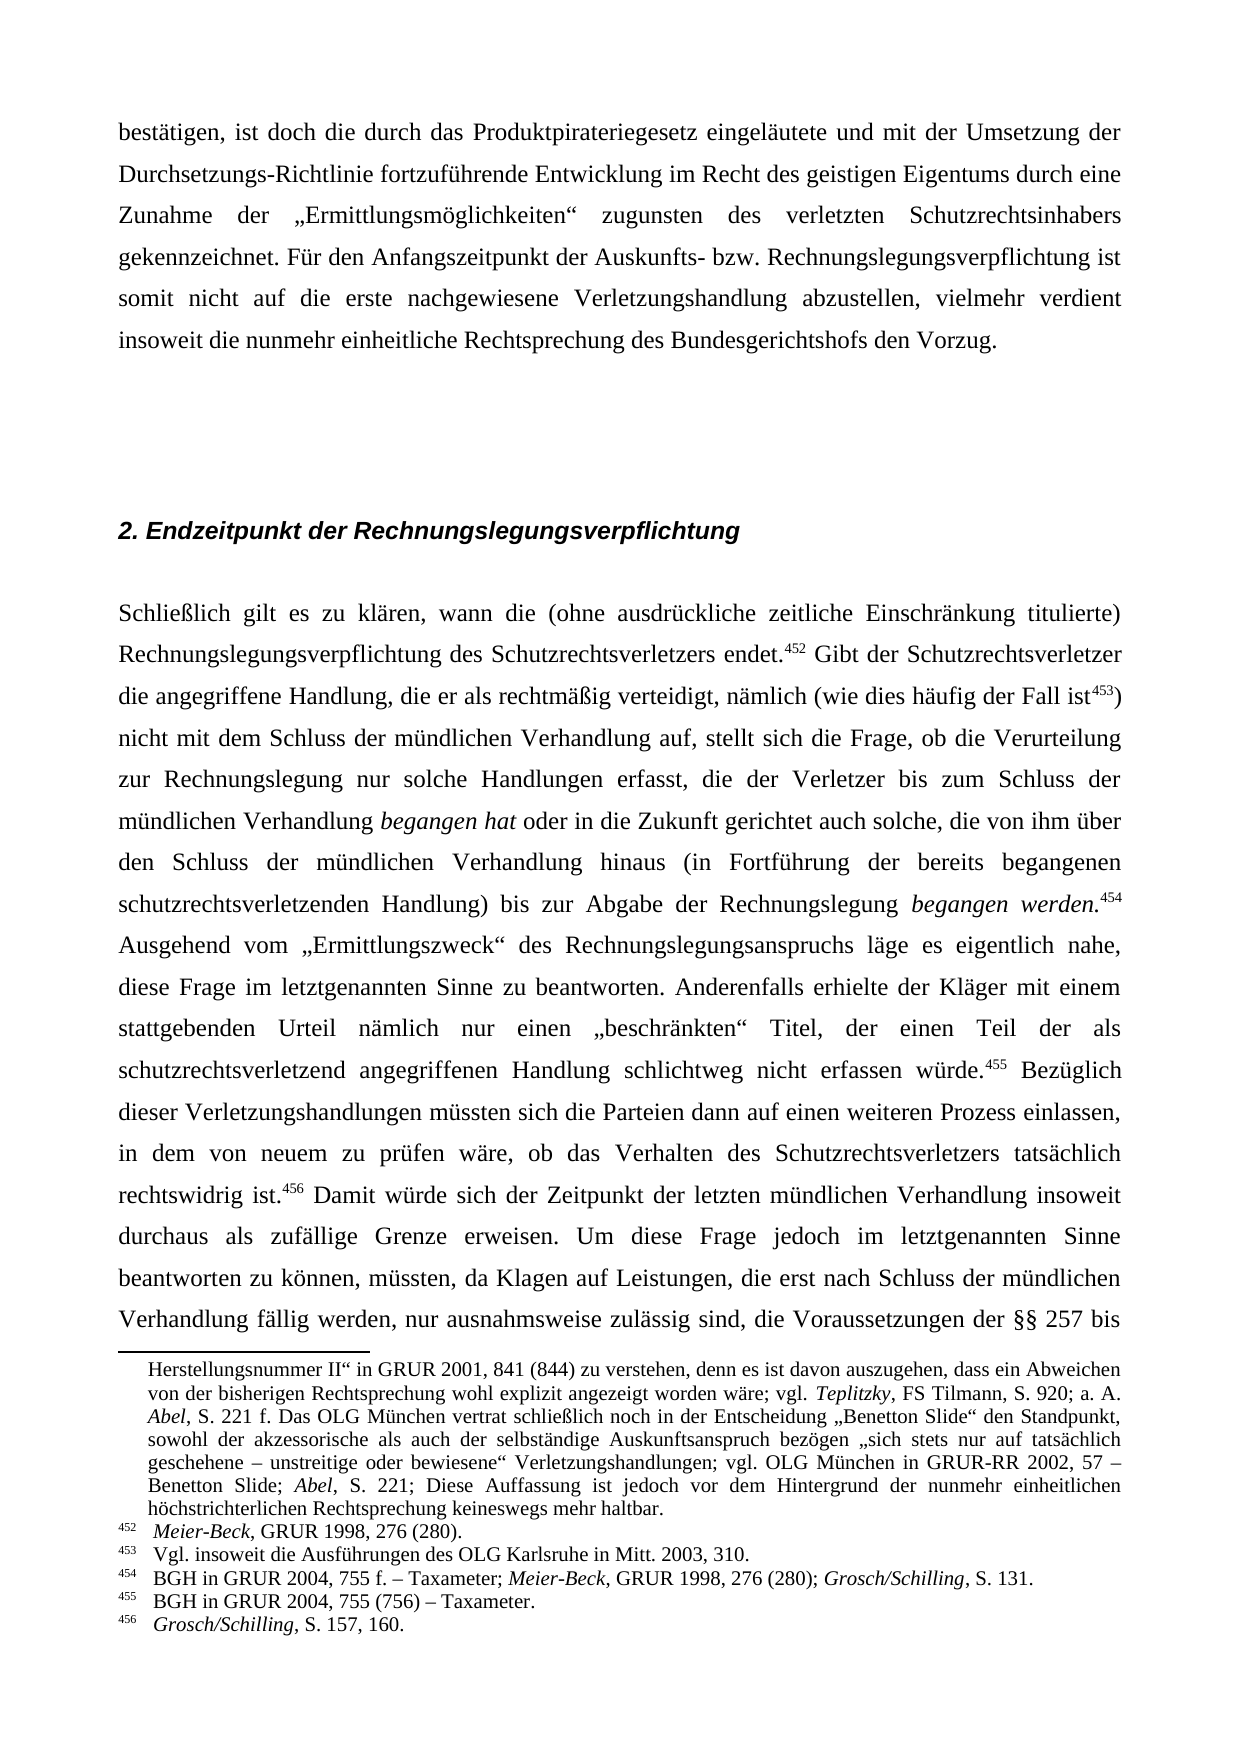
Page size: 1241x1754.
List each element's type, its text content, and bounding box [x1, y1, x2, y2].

subtitle 2. Endzeitpunkt der Rechnungslegungsverpflichtung [118, 517, 1122, 545]
text bestätigen, ist doch die durch das Produktpirateriegesetz eingeläutete und mit der Umsetzung der Durchsetzungs-Richtlinie fortzuführende Entwicklung im Recht des geistigen Eigentums durch eine Zunahme der „Ermittlungsmöglichkeiten“ zugunsten des verletzten Schutzrechtsinhabers gekennzeichnet. Für den Anfangszeitpunkt der Auskunfts- bzw. Rechnungslegungsverpflichtung ist somit nicht auf die erste nachgewiesene Verletzungshandlung abzustellen, vielmehr verdient insoweit die nunmehr einheitliche Rechtsprechung des Bundesgerichtshofs den Vorzug. [118, 118, 1122, 354]
text Grosch/Schilling, S. 157, 160. [118, 1613, 1122, 1636]
text Vgl. insoweit die Ausführungen des OLG Karlsruhe in Mitt. 2003, 310. [118, 1543, 1122, 1566]
text BGH in GRUR 2004, 755 f. – Taxameter; Meier-Beck, GRUR 1998, 276 (280); Grosch/Schilling, S. 131. [118, 1566, 1122, 1589]
text Meier-Beck, GRUR 1998, 276 (280). [118, 1520, 1122, 1543]
text Herstellungsnummer II“ in GRUR 2001, 841 (844) zu verstehen, denn es ist davon auszugehen, dass ein Abweichen von der bisherigen Rechtsprechung wohl explizit angezeigt worden wäre; vgl. Teplitzky, FS Tilmann, S. 920; a. A. Abel, S. 221 f. Das OLG München vertrat schließlich noch in der Entscheidung „Benetton Slide“ den Standpunkt, sowohl der akzessorische als auch der selbständige Auskunftsanspruch bezögen „sich stets nur auf tatsächlich geschehene – unstreitige oder bewiesene“ Verletzungshandlungen; vgl. OLG München in GRUR-RR 2002, 57 – Benetton Slide; Abel, S. 221; Diese Auffassung ist jedoch vor dem Hintergrund der nunmehr einheitlichen höchstrichterlichen Rechtsprechung keineswegs mehr haltbar. [118, 1358, 1122, 1520]
text BGH in GRUR 2004, 755 (756) – Taxameter. [118, 1589, 1122, 1613]
text Schließlich gilt es zu klären, wann die (ohne ausdrückliche zeitliche Einschränkung titulierte) Rechnungslegungsverpflichtung des Schutzrechtsverletzers endet. Gibt der Schutzrechtsverletzer die angegriffene Handlung, die er als rechtmäßig verteidigt, nämlich (wie dies häufig der Fall ist) nicht mit dem Schluss der mündlichen Verhandlung auf, stellt sich die Frage, ob die Verurteilung zur Rechnungslegung nur solche Handlungen erfasst, die der Verletzer bis zum Schluss der mündlichen Verhandlung begangen hat oder in die Zukunft gerichtet auch solche, die von ihm über den Schluss der mündlichen Verhandlung hinaus (in Fortführung der bereits begangenen schutzrechtsverletzenden Handlung) bis zur Abgabe der Rechnungslegung begangen werden. Ausgehend vom „Ermittlungszweck“ des Rechnungslegungsanspruchs läge es eigentlich nahe, diese Frage im letztgenannten Sinne zu beantworten. Anderenfalls erhielte der Kläger mit einem stattgebenden Urteil nämlich nur einen „beschränkten“ Titel, der einen Teil der als schutzrechtsverletzend angegriffenen Handlung schlichtweg nicht erfassen würde. Bezüglich dieser Verletzungshandlungen müssten sich die Parteien dann auf einen weiteren Prozess einlassen, in dem von neuem zu prüfen wäre, ob das Verhalten des Schutzrechtsverletzers tatsächlich rechtswidrig ist. Damit würde sich der Zeitpunkt der letzten mündlichen Verhandlung insoweit durchaus als zufällige Grenze erweisen. Um diese Frage jedoch im letztgenannten Sinne beantworten zu können, müssten, da Klagen auf Leistungen, die erst nach Schluss der mündlichen Verhandlung fällig werden, nur ausnahmsweise zulässig sind, die Voraussetzungen der §§ 257 bis [118, 599, 1122, 1333]
